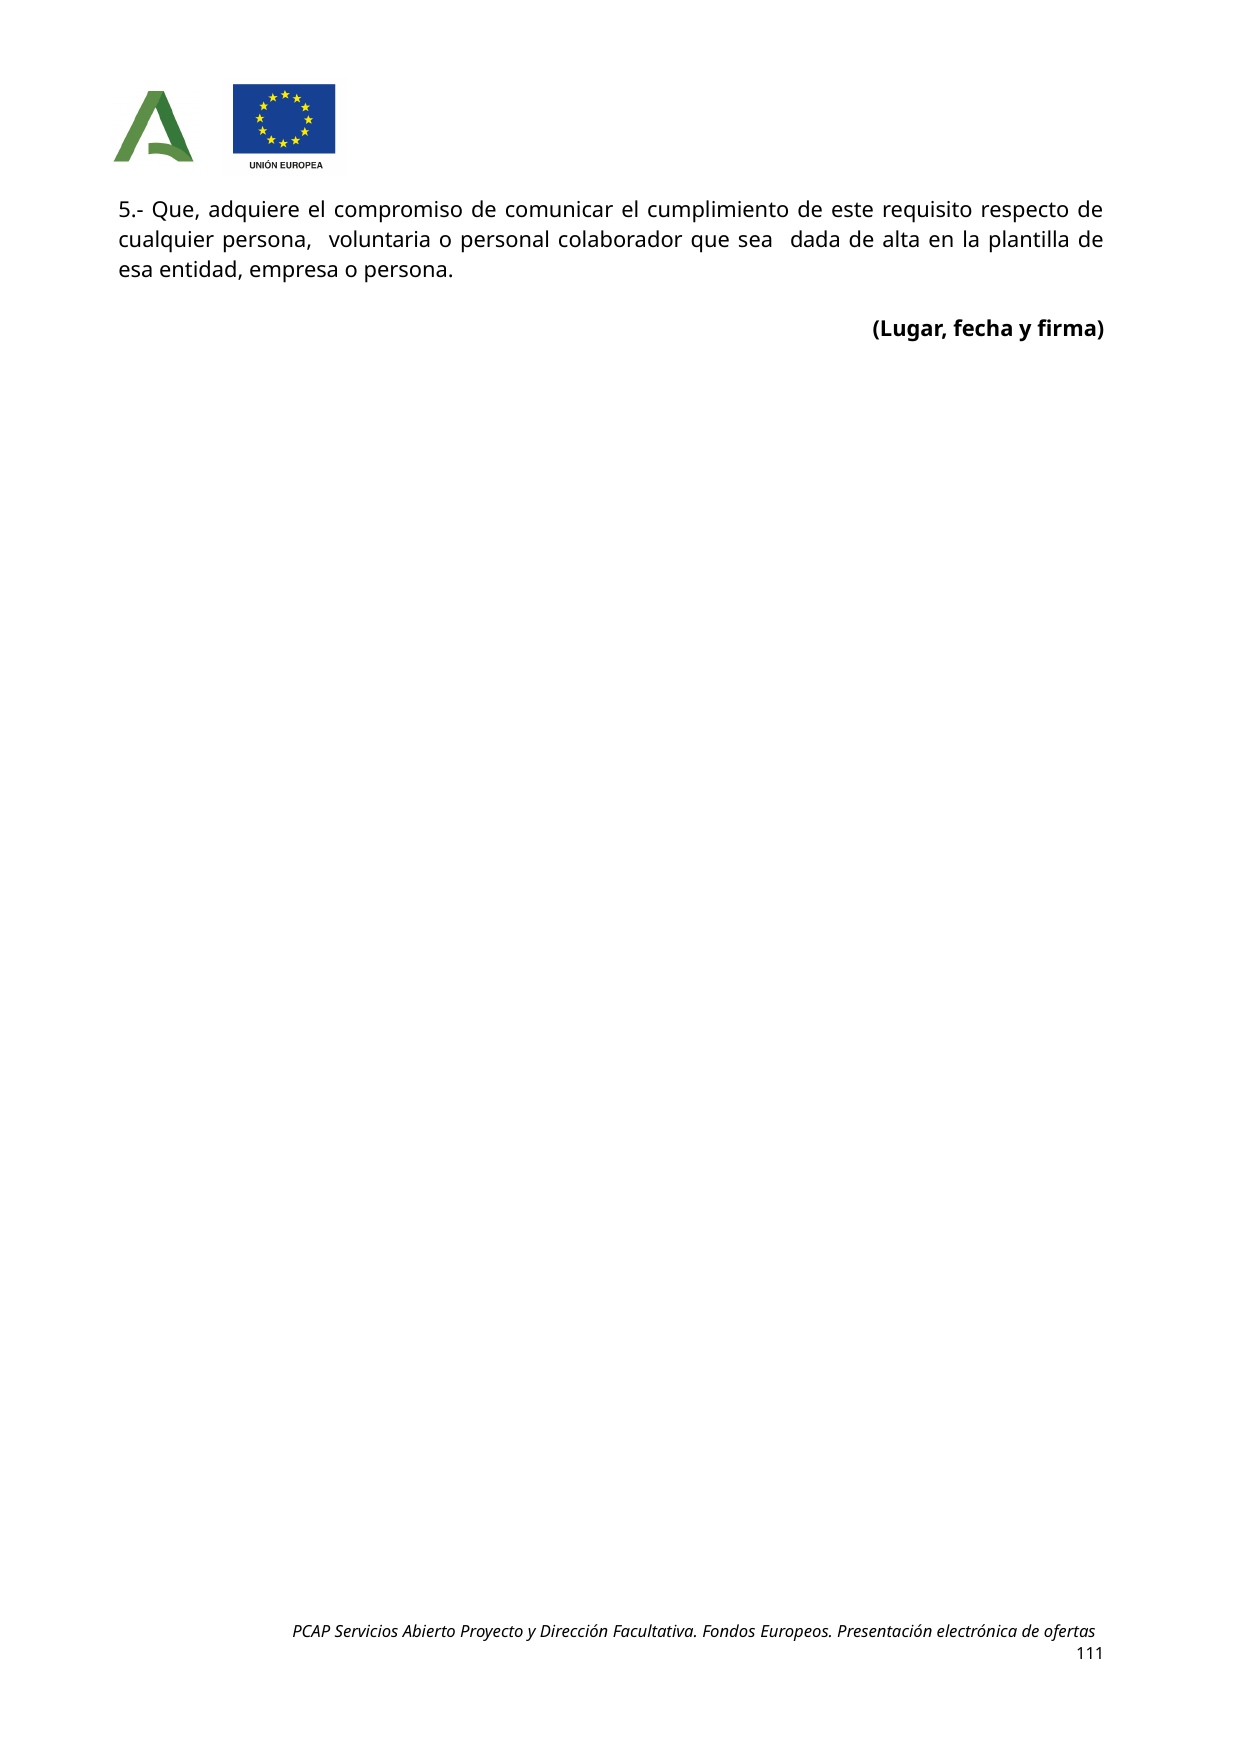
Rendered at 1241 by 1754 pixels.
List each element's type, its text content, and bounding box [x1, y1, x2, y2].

picture [221, 78, 347, 176]
text (Lugar, fecha y firma) [118, 313, 1104, 343]
picture [109, 86, 198, 166]
text 5.- Que, adquiere el compromiso de comunicar el cumplimiento de este requisito respecto de cualquier persona, voluntaria o personal colaborador que sea dada de alta en la plantilla de esa entidad, empresa o persona. [118, 194, 1104, 284]
